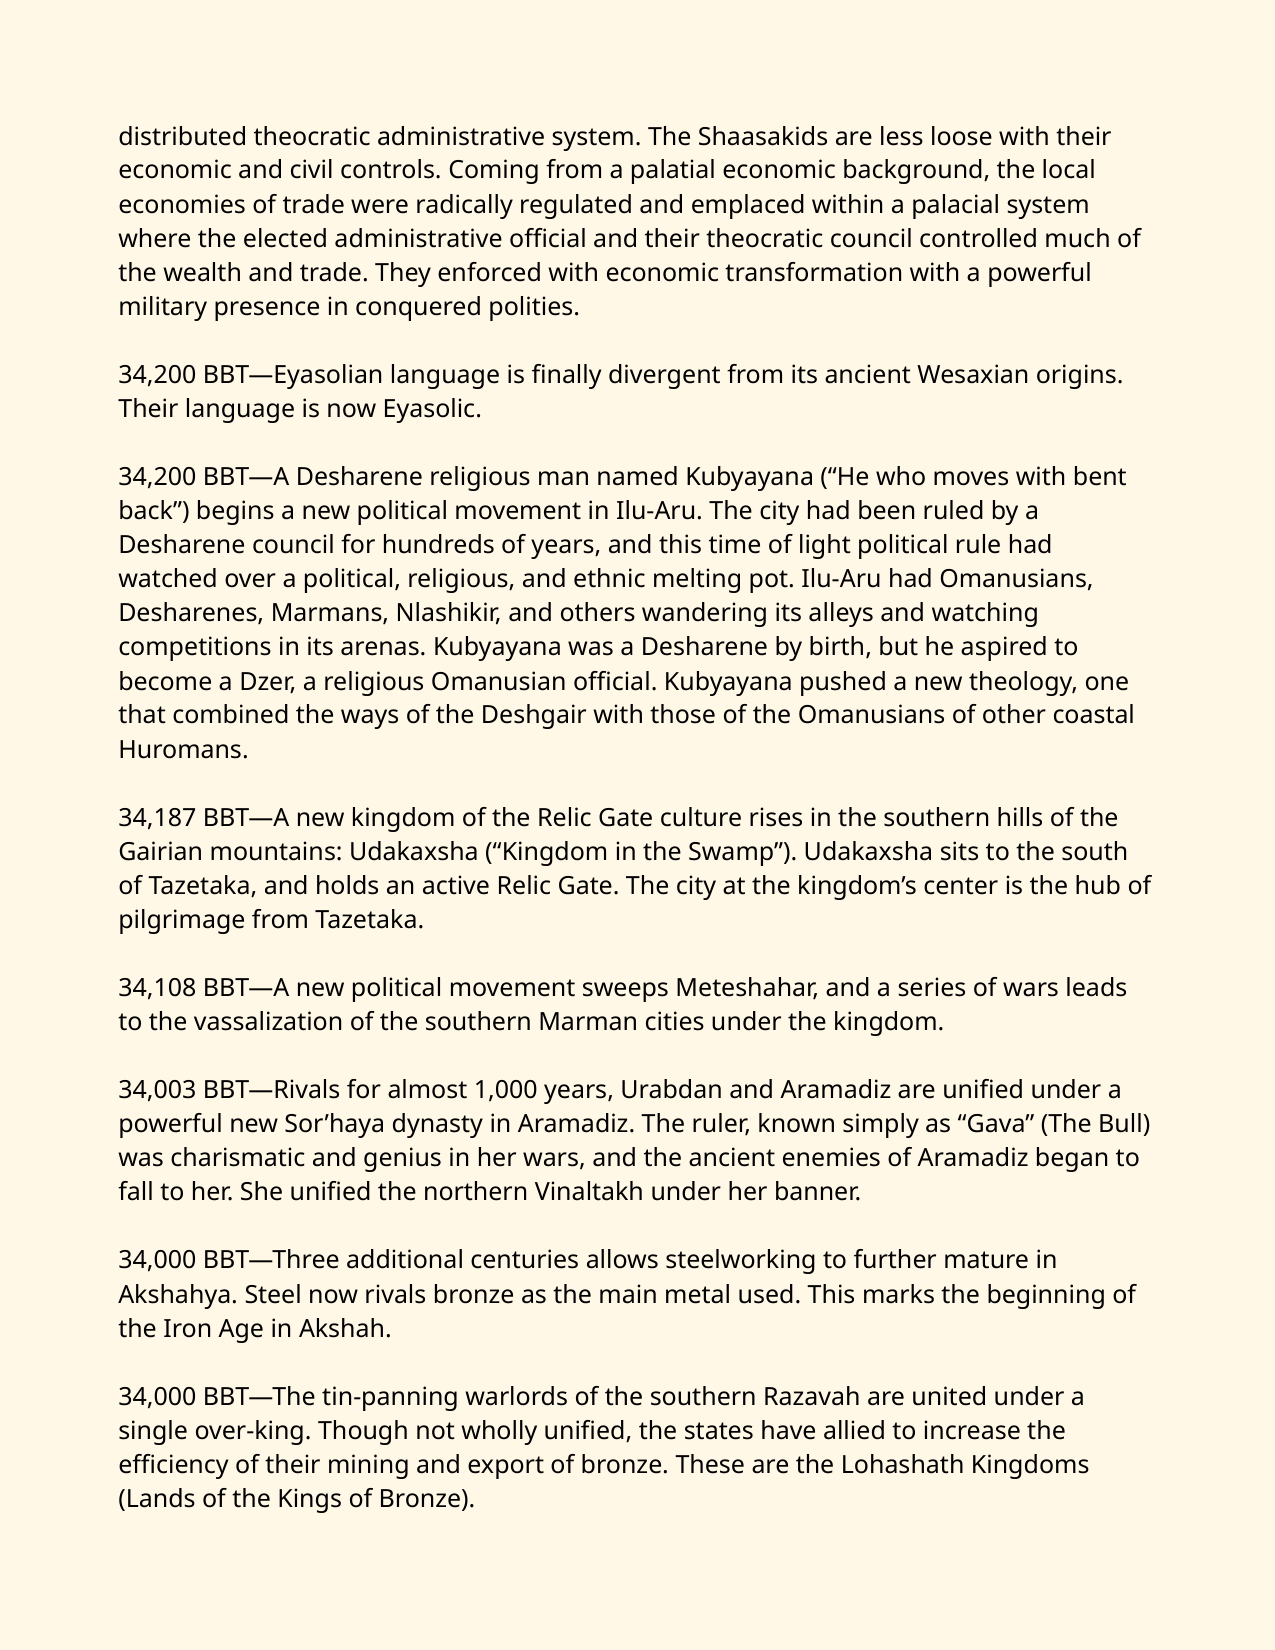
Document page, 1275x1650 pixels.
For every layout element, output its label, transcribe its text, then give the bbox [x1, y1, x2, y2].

text 34,200 BBT—A Desharene religious man named Kubyayana (“He who moves with bent back”) begins a new political movement in Ilu-Aru. The city had been ruled by a Desharene council for hundreds of years, and this time of light political rule had watched over a political, religious, and ethnic melting pot. Ilu-Aru had Omanusians, Desharenes, Marmans, Nlashikir, and others wandering its alleys and watching competitions in its arenas. Kubyayana was a Desharene by birth, but he aspired to become a Dzer, a religious Omanusian official. Kubyayana pushed a new theology, one that combined the ways of the Deshgair with those of the Omanusians of other coastal Huromans. [118, 459, 1157, 765]
text 34,003 BBT—Rivals for almost 1,000 years, Urabdan and Aramadiz are unified under a powerful new Sor’haya dynasty in Aramadiz. The ruler, known simply as “Gava” (The Bull) was charismatic and genius in her wars, and the ancient enemies of Aramadiz began to fall to her. She unified the northern Vinaltakh under her banner. [118, 1072, 1157, 1208]
text distributed theocratic administrative system. The Shaasakids are less loose with their economic and civil controls. Coming from a palatial economic background, the local economies of trade were radically regulated and emplaced within a palacial system where the elected administrative official and their theocratic council controlled much of the wealth and trade. They enforced with economic transformation with a powerful military presence in conquered polities. [118, 118, 1157, 322]
text 34,108 BBT—A new political movement sweeps Meteshahar, and a series of wars leads to the vassalization of the southern Marman cities under the kingdom. [118, 970, 1157, 1038]
text 34,200 BBT—Eyasolian language is finally divergent from its ancient Wesaxian origins. Their language is now Eyasolic. [118, 357, 1157, 425]
text 34,187 BBT—A new kingdom of the Relic Gate culture rises in the southern hills of the Gairian mountains: Udakaxsha (“Kingdom in the Swamp”). Udakaxsha sits to the south of Tazetaka, and holds an active Relic Gate. The city at the kingdom’s center is the hub of pilgrimage from Tazetaka. [118, 799, 1157, 936]
text 34,000 BBT—The tin-panning warlords of the southern Razavah are united under a single over-king. Though not wholly unified, the states have allied to increase the efficiency of their mining and export of bronze. These are the Lohashath Kingdoms (Lands of the Kings of Bronze). [118, 1378, 1157, 1515]
text 34,000 BBT—Three additional centuries allows steelworking to further mature in Akshahya. Steel now rivals bronze as the main metal used. This marks the beginning of the Iron Age in Akshah. [118, 1242, 1157, 1344]
